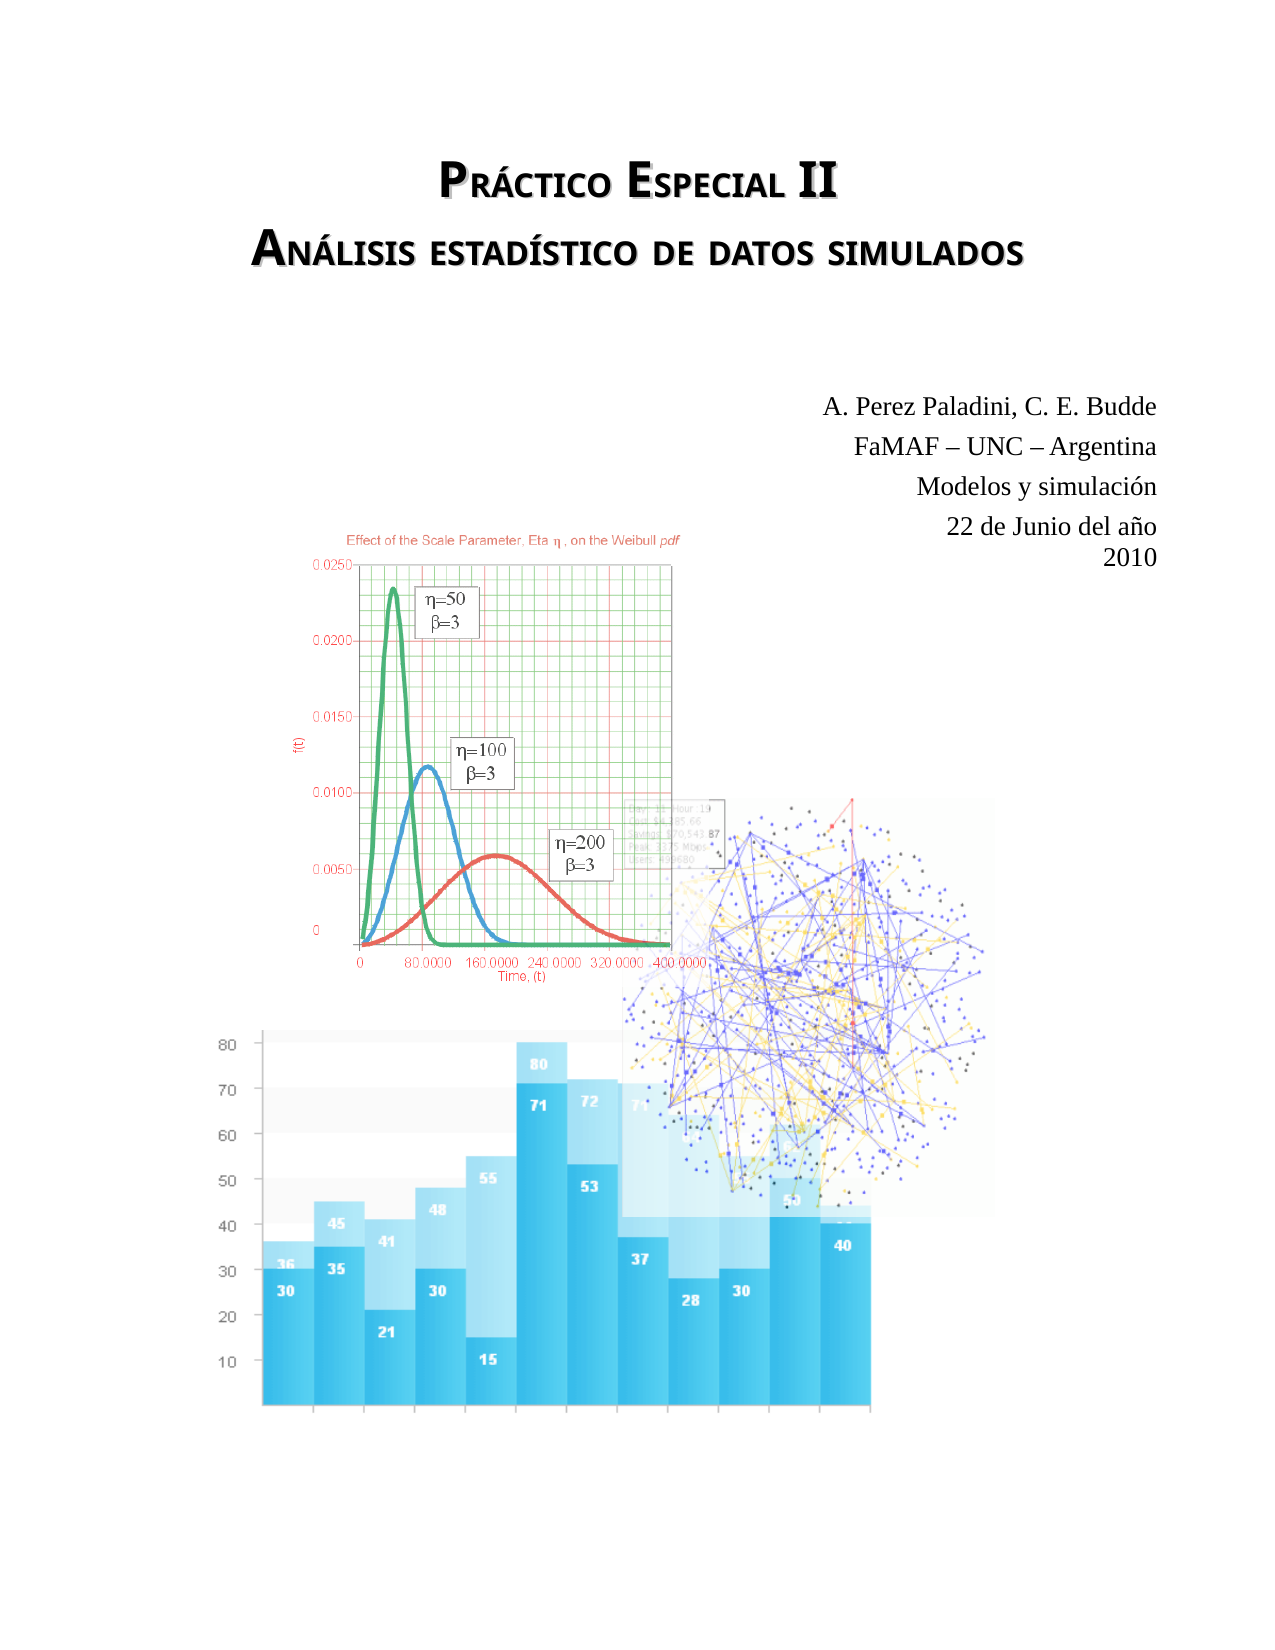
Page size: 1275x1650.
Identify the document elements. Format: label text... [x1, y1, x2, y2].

picture [622, 1030, 879, 1217]
text A. Perez Paladini, C. E. Budde [118, 390, 1157, 421]
subtitle Práctico Especial II Análisis estadístico de datos simulados [118, 144, 1157, 280]
text FaMAF – UNC – Argentina [118, 430, 1157, 461]
text 22 de Junio del año 2010 [118, 510, 1157, 573]
text Modelos y simulación [118, 470, 1157, 501]
